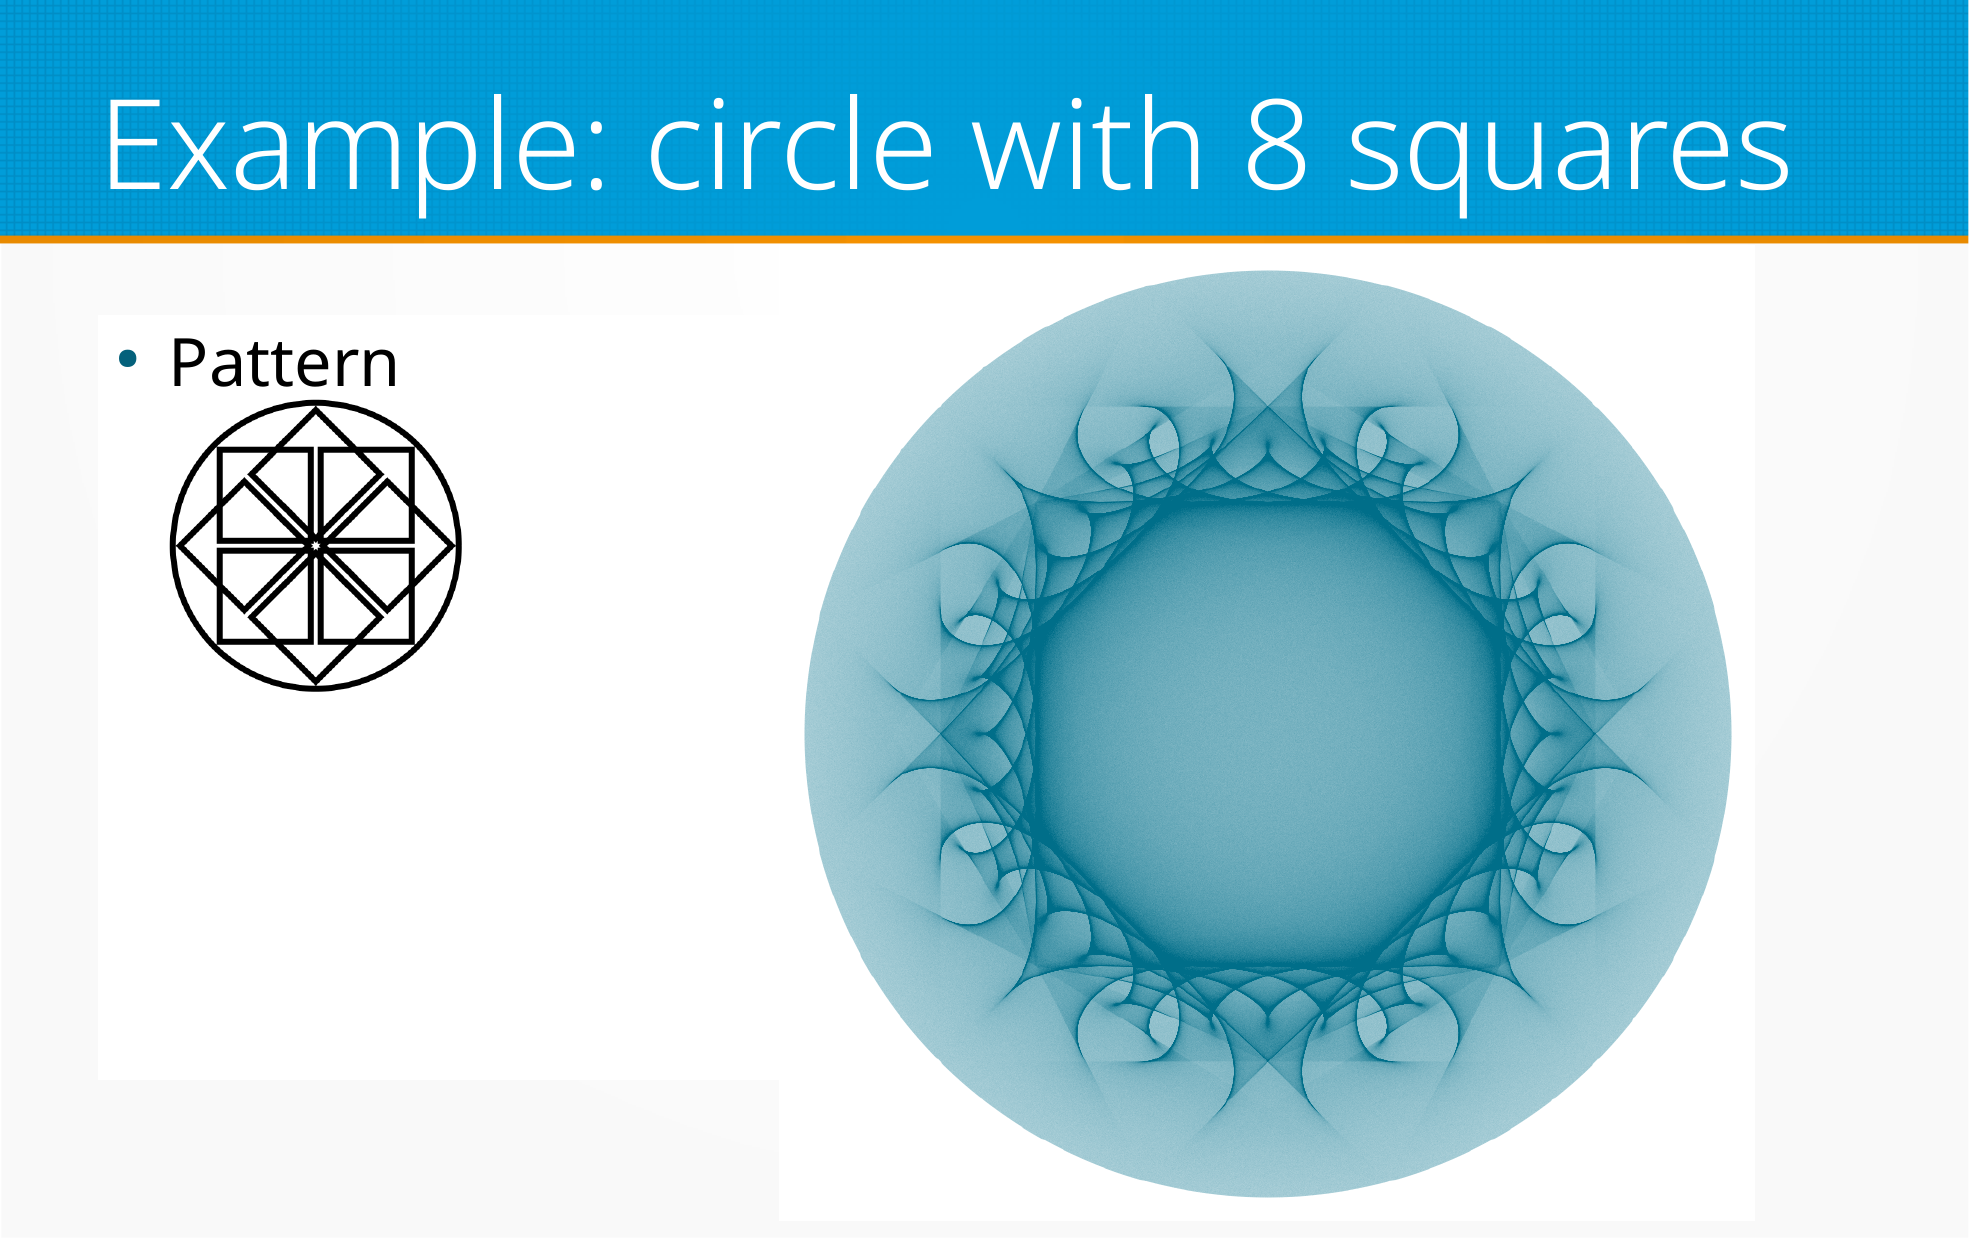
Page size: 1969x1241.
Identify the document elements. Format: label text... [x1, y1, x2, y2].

list Pattern [98, 314, 779, 1080]
picture [0, 236, 1969, 1241]
title Example: circle with 8 squares [98, 19, 1870, 227]
